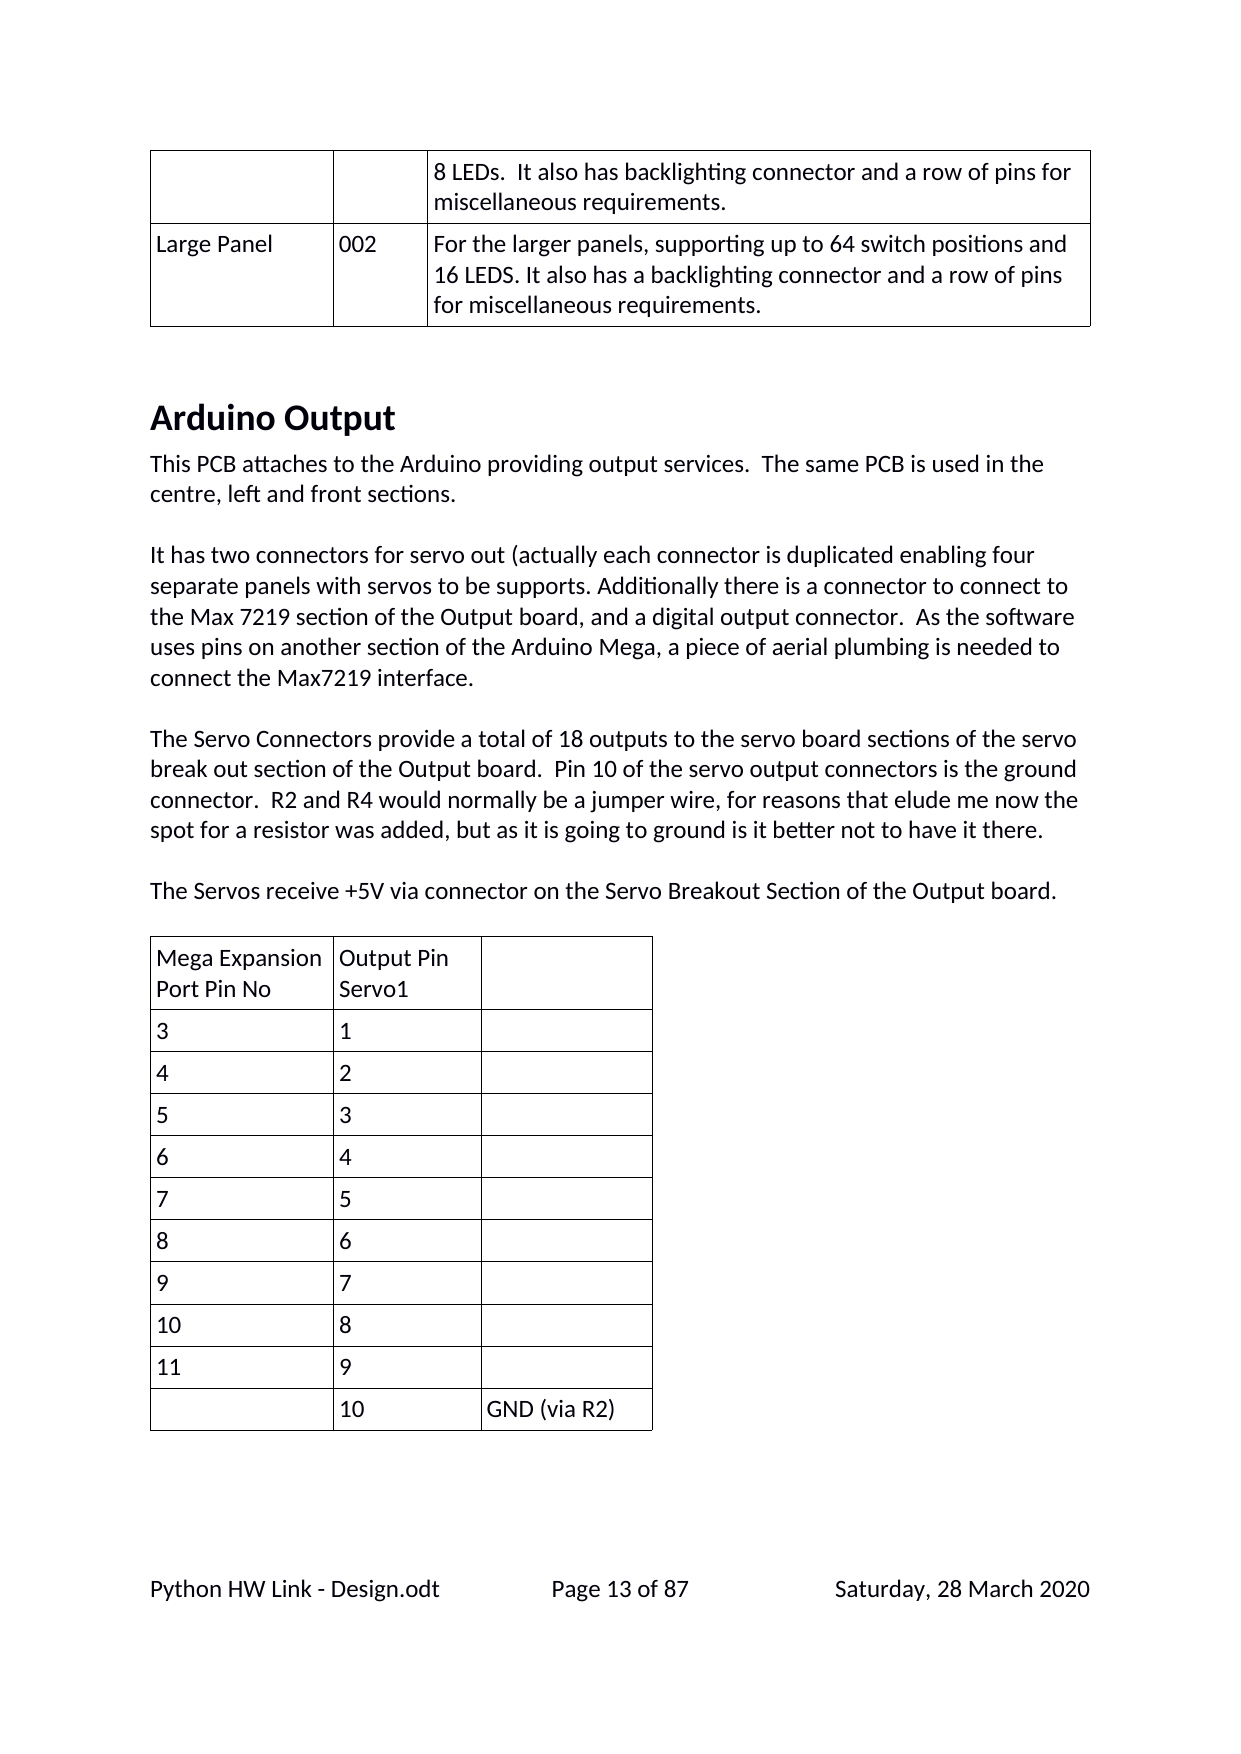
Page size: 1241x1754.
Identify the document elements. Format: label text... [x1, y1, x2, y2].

table_cell 4 [151, 1052, 333, 1093]
table_cell [482, 1178, 652, 1219]
table_cell [482, 1136, 652, 1177]
table_cell Large Panel [151, 224, 333, 326]
table_cell 11 [151, 1347, 333, 1388]
table_header [482, 937, 652, 1009]
table_cell 002 [334, 224, 427, 326]
table_header Output Pin Servo1 [334, 937, 481, 1009]
table_cell 10 [334, 1389, 481, 1430]
table_cell 5 [151, 1094, 333, 1135]
table_cell 8 [151, 1220, 333, 1261]
table_cell 2 [334, 1052, 481, 1093]
table_cell 3 [334, 1094, 481, 1135]
table_cell [482, 1052, 652, 1093]
table_cell 8 [334, 1305, 481, 1346]
table_cell 4 [334, 1136, 481, 1177]
table_cell For the larger panels, supporting up to 64 switch positions and 16 LEDS. It also has a backlighting connector and a row of pins for miscellaneous requirements. [428, 224, 1090, 326]
table_cell 7 [151, 1178, 333, 1219]
text The Servo Connectors provide a total of 18 outputs to the servo board sections of the servo break out section of the Output board. Pin 10 of the servo output connectors is the ground connector. R2 and R4 would normally be a jumper wire, for reasons that elude me now the spot for a resistor was added, but as it is going to ground is it better not to have it there. [150, 723, 1090, 845]
table_cell 7 [334, 1262, 481, 1303]
text The Servos receive +5V via connector on the Servo Breakout Section of the Output board. [150, 875, 1090, 906]
table_cell 6 [151, 1136, 333, 1177]
table_header Mega Expansion Port Pin No [151, 937, 333, 1009]
table_cell [482, 1220, 652, 1261]
subtitle Arduino Output [150, 394, 1090, 440]
table_cell 5 [334, 1178, 481, 1219]
table_cell 10 [151, 1305, 333, 1346]
table_cell [482, 1347, 652, 1388]
table_cell [151, 151, 333, 223]
table_cell [482, 1010, 652, 1051]
table_cell 9 [334, 1347, 481, 1388]
table_cell 1 [334, 1010, 481, 1051]
table_cell [334, 151, 427, 223]
text This PCB attaches to the Arduino providing output services. The same PCB is used in the centre, left and front sections. [150, 448, 1090, 509]
table_cell GND (via R2) [482, 1389, 652, 1430]
table_cell [482, 1262, 652, 1303]
table_cell [151, 1389, 333, 1430]
table_cell 9 [151, 1262, 333, 1303]
text It has two connectors for servo out (actually each connector is duplicated enabling four separate panels with servos to be supports. Additionally there is a connector to connect to the Max 7219 section of the Output board, and a digital output connector. As the software uses pins on another section of the Arduino Mega, a piece of aerial plumbing is needed to connect the Max7219 interface. [150, 539, 1090, 692]
table_cell 6 [334, 1220, 481, 1261]
table_cell [482, 1305, 652, 1346]
table_cell 3 [151, 1010, 333, 1051]
table_cell 8 LEDs. It also has backlighting connector and a row of pins for miscellaneous requirements. [428, 151, 1090, 223]
table_cell [482, 1094, 652, 1135]
